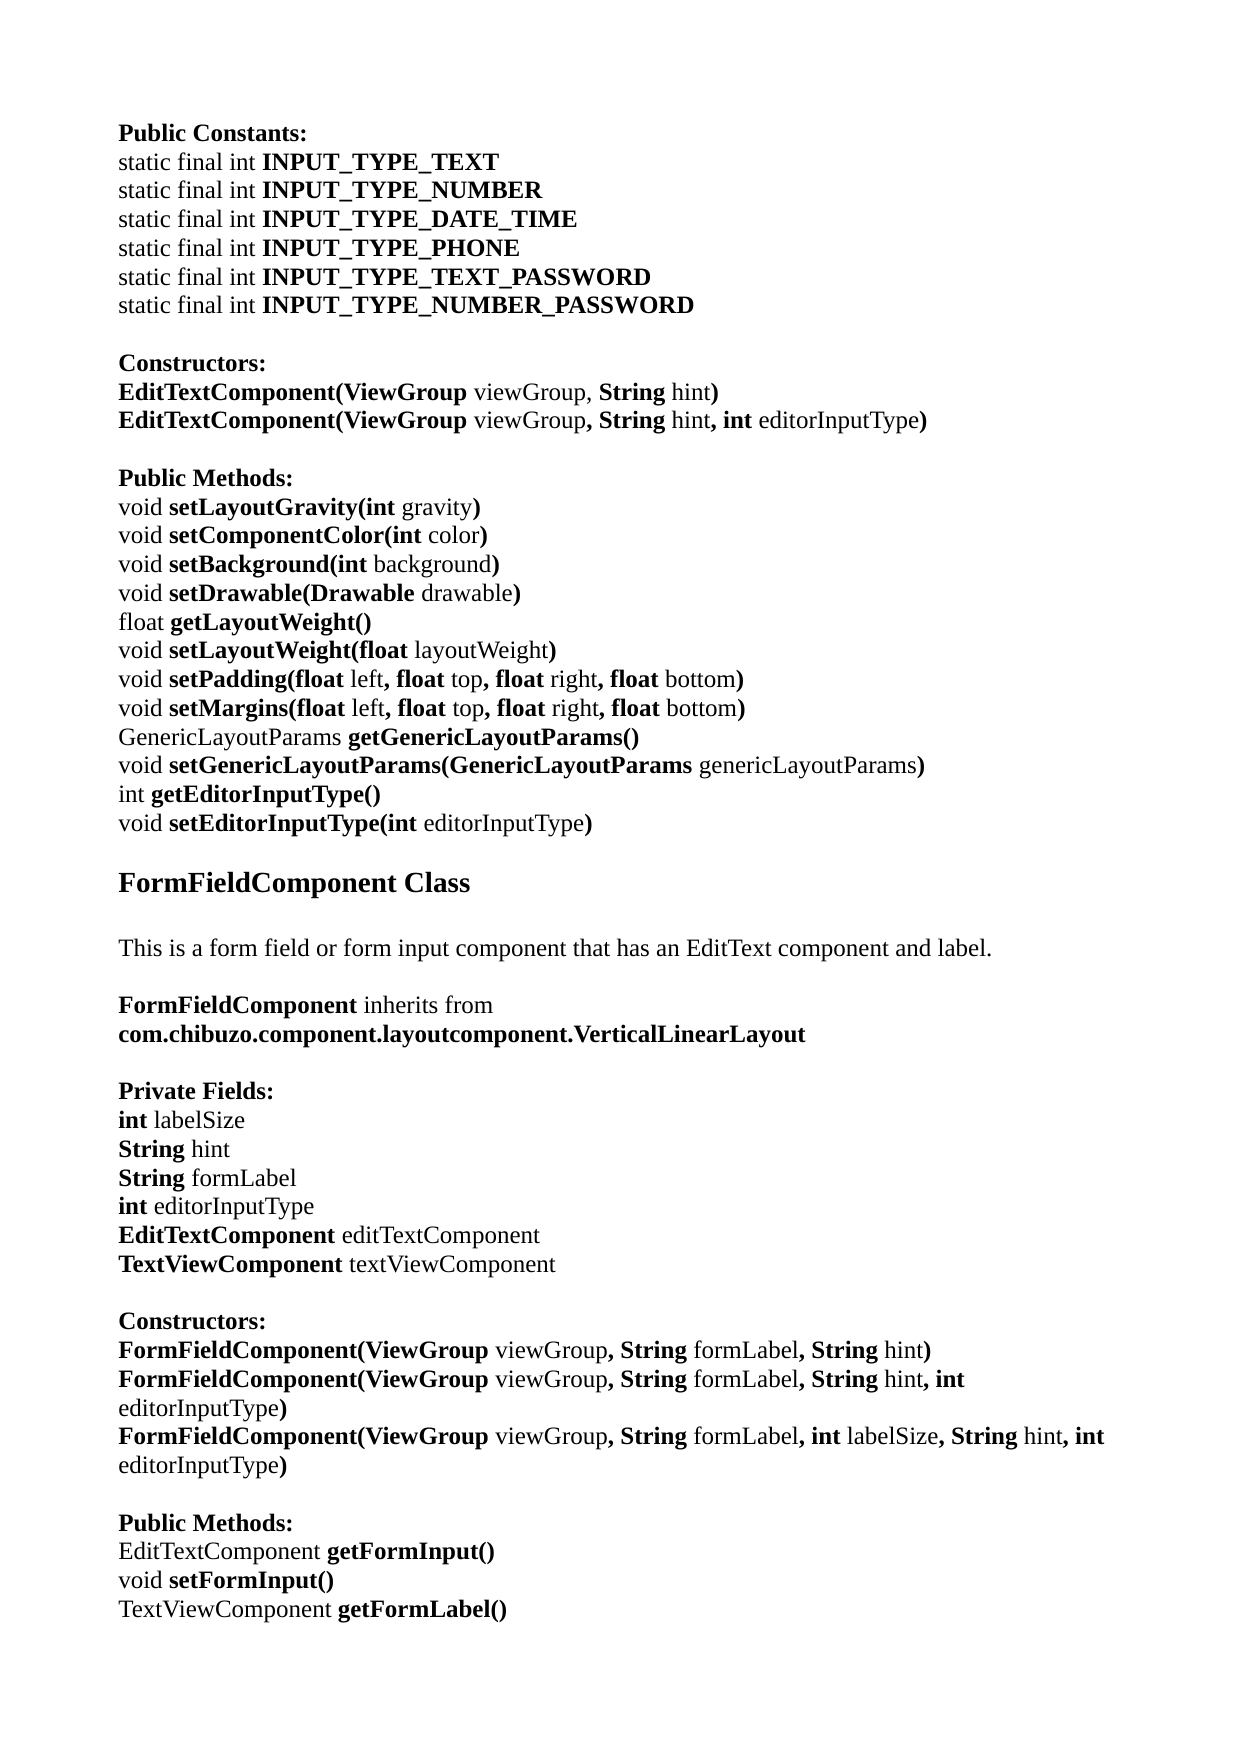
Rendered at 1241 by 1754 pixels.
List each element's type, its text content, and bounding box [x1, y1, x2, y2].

text void setEditorInputType(int editorInputType) [118, 808, 1122, 837]
text Private Fields: [118, 1076, 1122, 1105]
text void setBackground(int background) [118, 549, 1122, 578]
text This is a form field or form input component that has an EditText component and label. [118, 933, 1122, 961]
text void setFormInput() [118, 1565, 1122, 1594]
text static final int INPUT_TYPE_DATE_TIME [118, 204, 1122, 233]
text Constructors: [118, 348, 1122, 377]
text EditTextComponent editTextComponent [118, 1220, 1122, 1249]
text static final int INPUT_TYPE_TEXT [118, 147, 1122, 176]
text FormFieldComponent(ViewGroup viewGroup, String formLabel, String hint) [118, 1335, 1122, 1364]
text FormFieldComponent Class [118, 866, 1122, 899]
text Constructors: [118, 1306, 1122, 1335]
text static final int INPUT_TYPE_NUMBER_PASSWORD [118, 291, 1122, 319]
text Public Methods: [118, 463, 1122, 492]
text String formLabel [118, 1163, 1122, 1191]
text FormFieldComponent(ViewGroup viewGroup, String formLabel, String hint, int editorInputType) [118, 1364, 1122, 1421]
text static final int INPUT_TYPE_TEXT_PASSWORD [118, 262, 1122, 291]
text FormFieldComponent(ViewGroup viewGroup, String formLabel, int labelSize, String hint, int editorInputType) [118, 1421, 1122, 1479]
text void setLayoutWeight(float layoutWeight) [118, 636, 1122, 664]
text FormFieldComponent inherits from com.chibuzo.component.layoutcomponent.VerticalLinearLayout [118, 990, 1122, 1048]
text void setGenericLayoutParams(GenericLayoutParams genericLayoutParams) [118, 751, 1122, 779]
text int getEditorInputType() [118, 779, 1122, 808]
text TextViewComponent textViewComponent [118, 1249, 1122, 1278]
text float getLayoutWeight() [118, 607, 1122, 636]
text Public Methods: [118, 1508, 1122, 1536]
text GenericLayoutParams getGenericLayoutParams() [118, 722, 1122, 751]
text void setPadding(float left, float top, float right, float bottom) [118, 664, 1122, 693]
text static final int INPUT_TYPE_PHONE [118, 233, 1122, 262]
text void setComponentColor(int color) [118, 521, 1122, 549]
text EditTextComponent(ViewGroup viewGroup, String hint, int editorInputType) [118, 406, 1122, 434]
text int labelSize [118, 1105, 1122, 1134]
text static final int INPUT_TYPE_NUMBER [118, 176, 1122, 204]
text String hint [118, 1134, 1122, 1163]
text TextViewComponent getFormLabel() [118, 1594, 1122, 1623]
text void setLayoutGravity(int gravity) [118, 492, 1122, 521]
text EditTextComponent getFormInput() [118, 1536, 1122, 1565]
text EditTextComponent(ViewGroup viewGroup, String hint) [118, 377, 1122, 406]
text Public Constants: [118, 118, 1122, 147]
text int editorInputType [118, 1191, 1122, 1220]
text void setMargins(float left, float top, float right, float bottom) [118, 693, 1122, 722]
text void setDrawable(Drawable drawable) [118, 578, 1122, 607]
